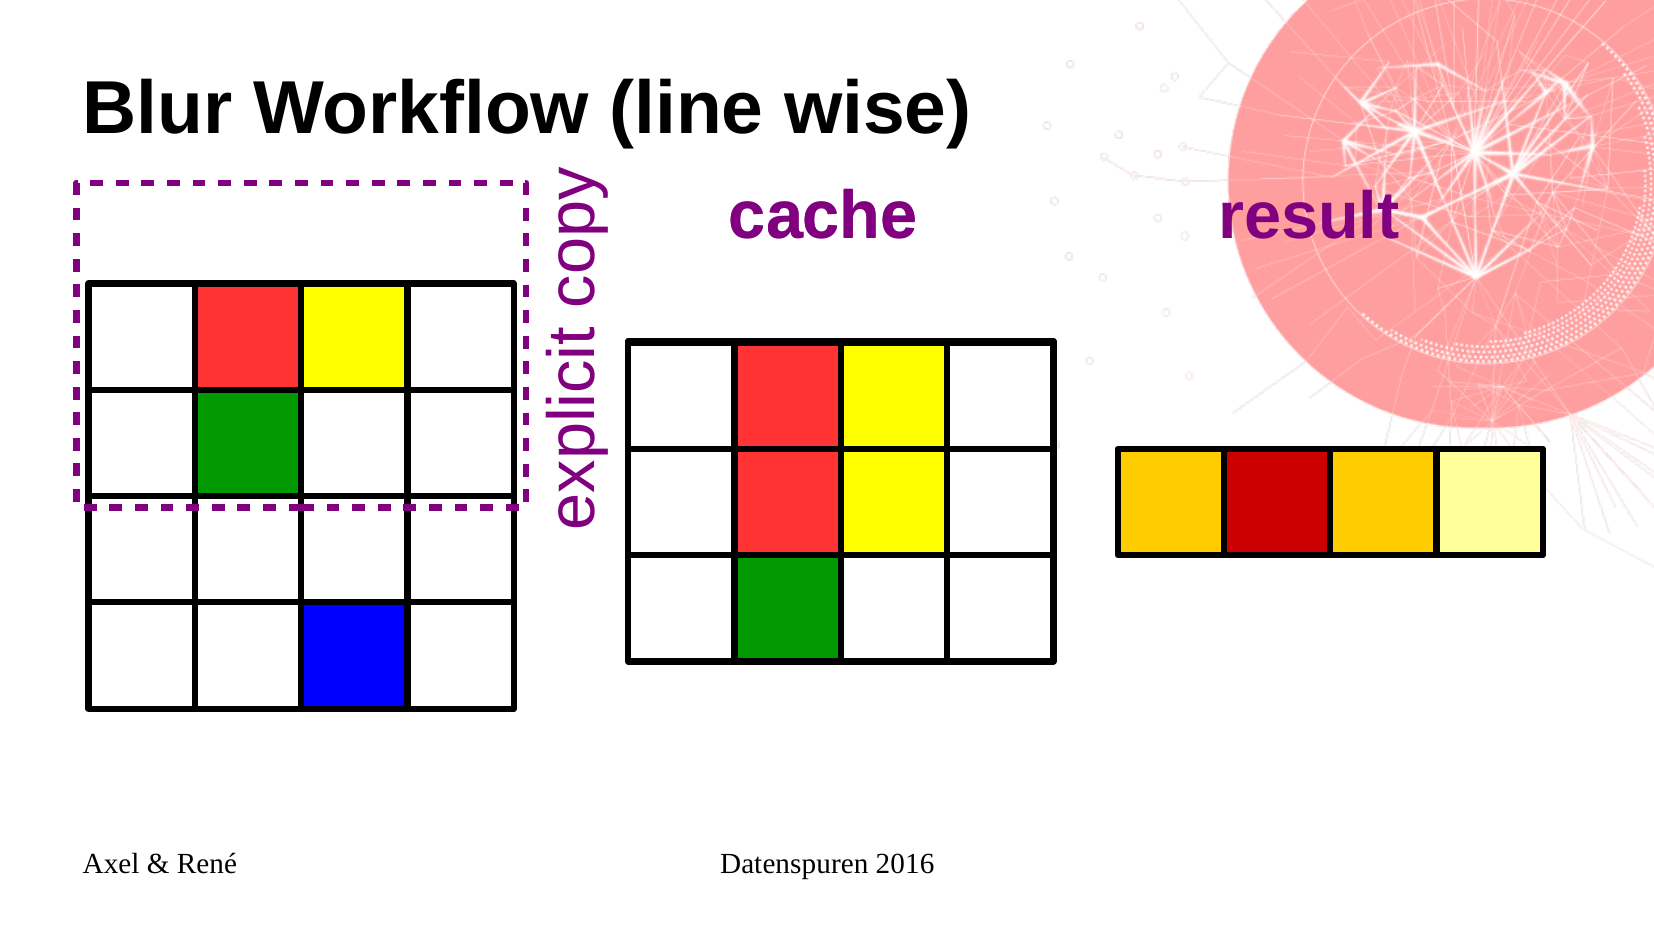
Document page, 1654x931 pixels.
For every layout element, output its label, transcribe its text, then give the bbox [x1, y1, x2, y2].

text_box [88, 283, 514, 709]
text_box [628, 340, 1054, 662]
text_box result [1203, 170, 1485, 261]
text_box cache [714, 170, 995, 261]
title Blur Workflow (line wise) [82, 65, 1571, 150]
text_box [1117, 448, 1543, 556]
text_box explicit copy [527, 114, 692, 546]
